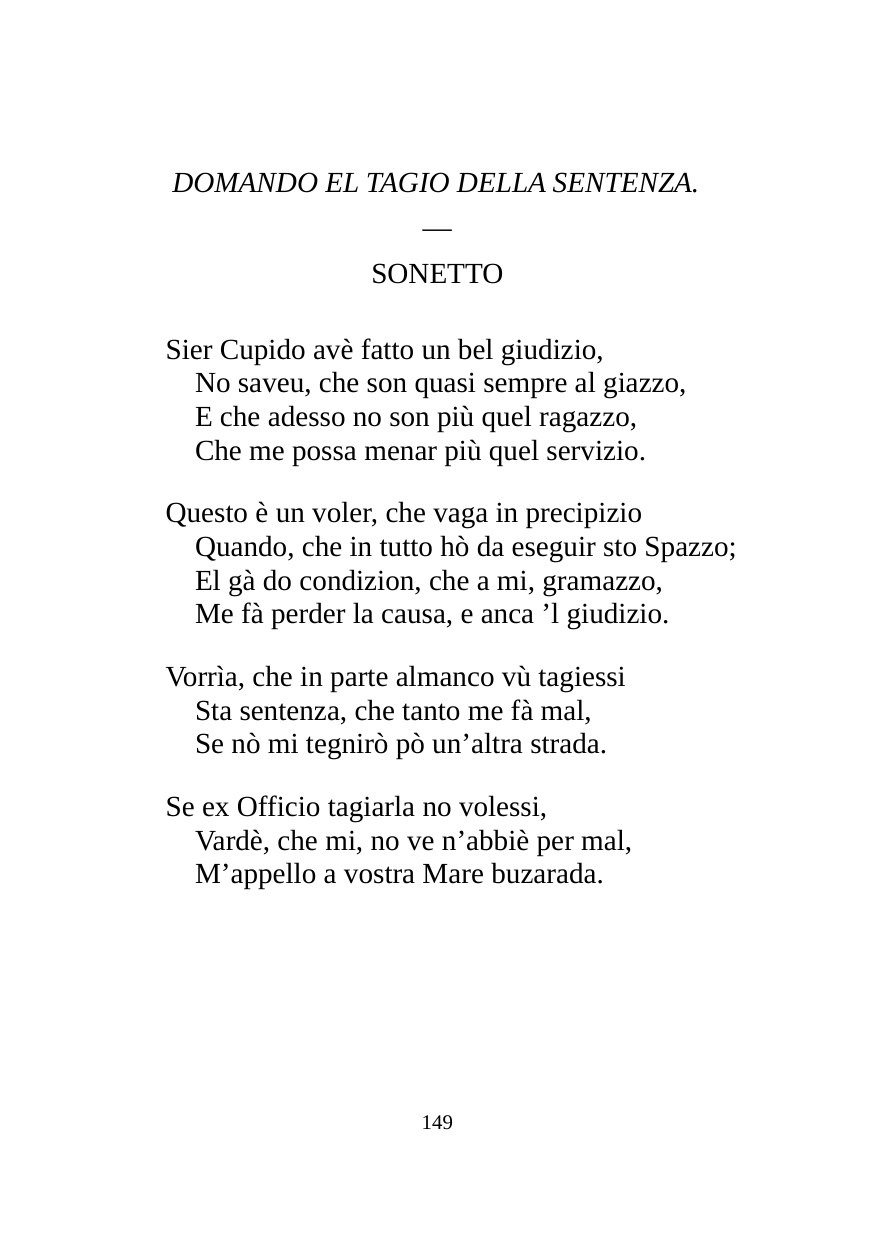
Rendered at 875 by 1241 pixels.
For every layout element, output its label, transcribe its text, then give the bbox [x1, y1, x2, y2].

text — [106, 211, 768, 244]
text Questo è un voler, che vaga in precipizio Quando, che in tutto hò da eseguir sto Spazzo; El gà do condizion, che a mi, gramazzo, Me fà perder la causa, e anca ’l giudizio. [165, 496, 768, 630]
text Sier Cupido avè fatto un bel giudizio, No saveu, che son quasi sempre al giazzo, E che adesso no son più quel ragazzo, Che me possa menar più quel servizio. [165, 332, 768, 466]
text SONETTO [106, 257, 768, 290]
text Se ex Officio tagiarla no volessi, Vardè, che mi, no ve n’abbiè per mal, M’appello a vostra Mare buzarada. [165, 789, 768, 890]
text Vorrìa, che in parte almanco vù tagiessi Sta sentenza, che tanto me fà mal, Se nò mi tegnirò pò un’altra strada. [165, 659, 768, 760]
subtitle DOMANDO EL TAGIO DELLA SENTENZA. [106, 165, 768, 199]
